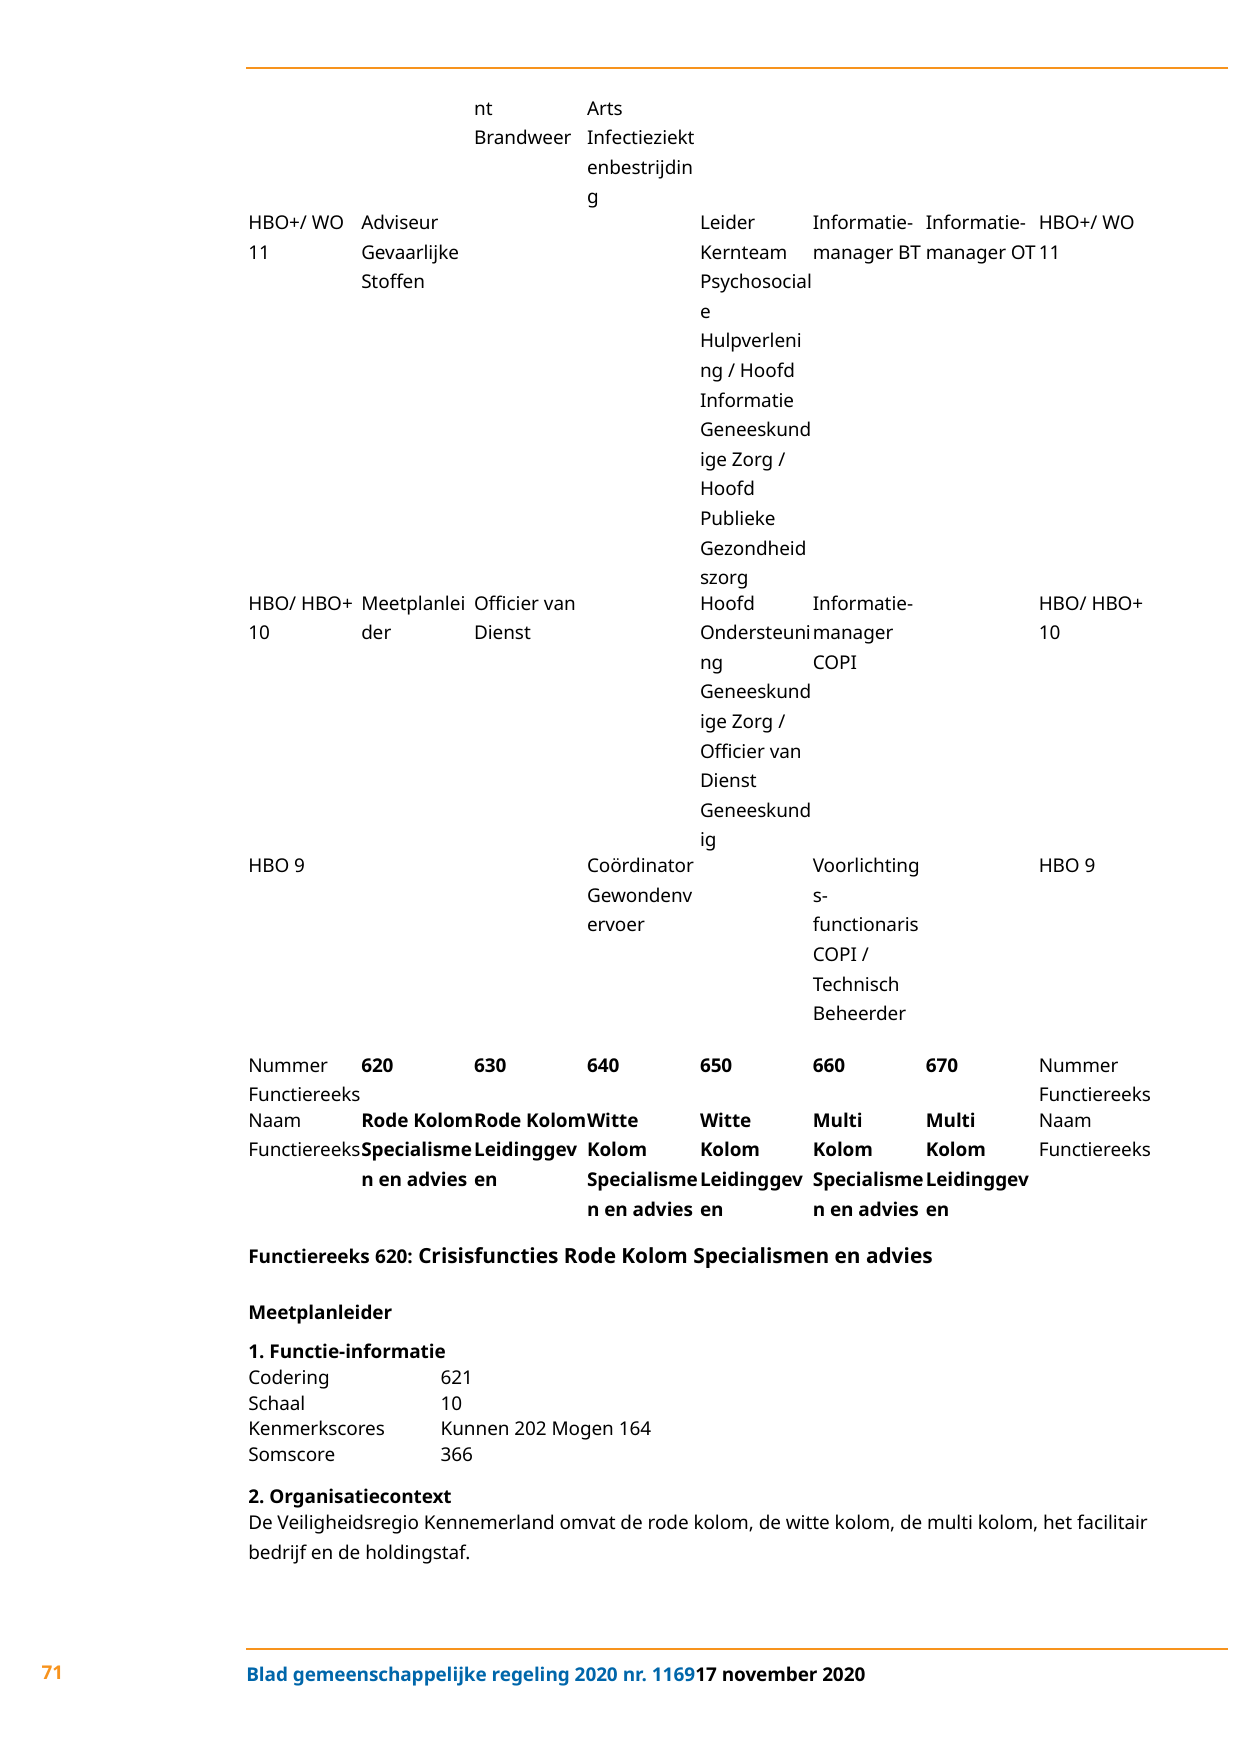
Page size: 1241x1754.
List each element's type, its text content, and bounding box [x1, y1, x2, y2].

table_cell 366 [440, 1441, 1152, 1467]
text Functiereeks 620: Crisisfuncties Rode Kolom Specialismen en advies [248, 1241, 1152, 1269]
table_cell Meetplanleider [361, 590, 474, 852]
table_cell Coördinator Gewondenvervoer [587, 853, 700, 1026]
table_cell Nummer Functiereeks [248, 1052, 361, 1107]
table_cell 10 [440, 1390, 1152, 1415]
table_cell Nummer Functiereeks [1039, 1052, 1152, 1107]
table_cell Multi Kolom Specialismen en advies [813, 1107, 926, 1222]
table_cell Leider Kernteam Psychosociale Hulpverlening / Hoofd Informatie Geneeskundige Zorg / Hoofd Publieke Gezondheidszorg [700, 209, 813, 590]
table_cell Naam Functiereeks [248, 1107, 361, 1222]
table_cell [474, 209, 587, 590]
table_cell Multi Kolom Leidinggeven [926, 1107, 1038, 1222]
table_cell 620 [361, 1052, 474, 1107]
table_cell [248, 95, 361, 209]
table_cell Informatie- manager OT [926, 209, 1038, 590]
table_cell 650 [700, 1052, 813, 1107]
table_cell 640 [587, 1052, 700, 1107]
table_cell Hoofd Ondersteuning Geneeskundige Zorg / Officier van Dienst Geneeskundig [700, 590, 813, 852]
table_cell [248, 1026, 361, 1052]
table_cell [474, 1026, 587, 1052]
table_cell HBO+/ WO 11 [248, 209, 361, 590]
text De Veiligheidsregio Kennemerland omvat de rode kolom, de witte kolom, de multi kolom, het facilitair bedrijf en de holdingstaf. [248, 1509, 1152, 1565]
table_cell Officier van Dienst [474, 590, 587, 852]
text Meetplanleider [248, 1299, 1152, 1324]
table_cell Rode Kolom Leidinggeven [474, 1107, 587, 1222]
table_cell HBO/ HBO+ 10 [248, 590, 361, 852]
table_cell 670 [926, 1052, 1038, 1107]
table_cell HBO 9 [248, 853, 361, 1026]
table_cell [700, 1026, 813, 1052]
table_cell [361, 1026, 474, 1052]
table_cell Informatie- manager BT [813, 209, 926, 590]
table_cell Voorlichtings- functionaris COPI / Technisch Beheerder [813, 853, 926, 1026]
table_cell [587, 209, 700, 590]
table_cell Arts Infectieziektenbestrijding [587, 95, 700, 209]
table_cell HBO/ HBO+ 10 [1039, 590, 1152, 852]
table_cell Rode Kolom Specialismen en advies [361, 1107, 474, 1222]
table_cell Schaal [248, 1390, 440, 1415]
table_cell Somscore [248, 1441, 440, 1467]
table_cell [700, 853, 813, 1026]
table_cell HBO 9 [1039, 853, 1152, 1026]
table_cell Witte Kolom Specialismen en advies [587, 1107, 700, 1222]
table_cell [926, 95, 1038, 209]
table_cell HBO+/ WO 11 [1039, 209, 1152, 590]
table_cell 630 [474, 1052, 587, 1107]
table_cell [474, 853, 587, 1026]
table_cell [361, 95, 474, 209]
table_cell [1039, 1026, 1152, 1052]
picture [41, 47, 231, 172]
table_cell [1039, 95, 1152, 209]
table_cell Adviseur Gevaarlijke Stoffen [361, 209, 474, 590]
table_cell Witte Kolom Leidinggeven [700, 1107, 813, 1222]
table_cell [587, 590, 700, 852]
table_cell Informatie- manager COPI [813, 590, 926, 852]
table_cell 660 [813, 1052, 926, 1107]
table_cell Kunnen 202 Mogen 164 [440, 1415, 1152, 1441]
table_cell nt Brandweer [474, 95, 587, 209]
table_cell [361, 853, 474, 1026]
table_header 621 [440, 1364, 1152, 1390]
text 2. Organisatiecontext [248, 1484, 1152, 1509]
table_cell Kenmerkscores [248, 1415, 440, 1441]
table_header Codering [248, 1364, 440, 1390]
table_cell [813, 95, 926, 209]
table_cell [587, 1026, 700, 1052]
table_cell Naam Functiereeks [1039, 1107, 1152, 1222]
table_cell [926, 590, 1038, 852]
table_cell [813, 1026, 926, 1052]
text 1. Functie-informatie [248, 1338, 1152, 1364]
table_cell [926, 1026, 1038, 1052]
table_cell [926, 853, 1038, 1026]
table_cell [700, 95, 813, 209]
